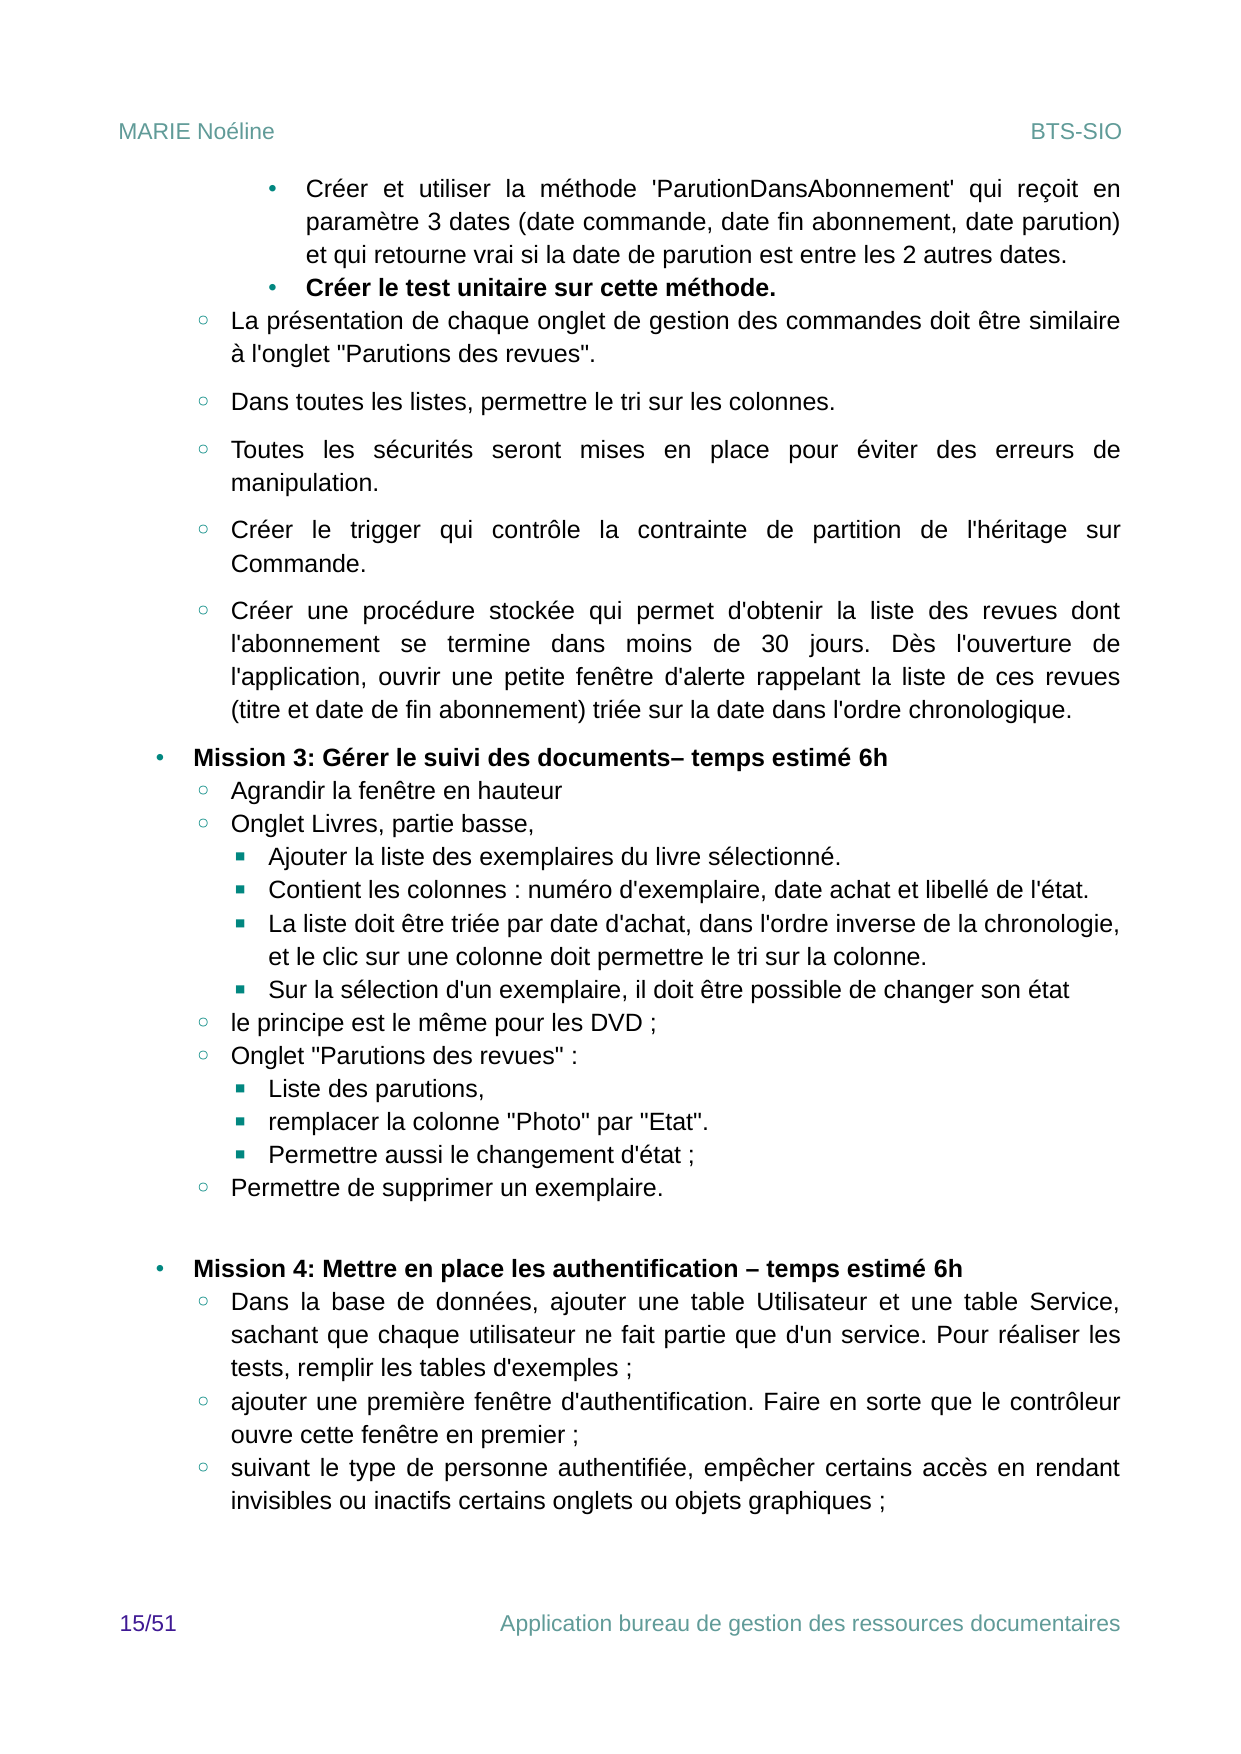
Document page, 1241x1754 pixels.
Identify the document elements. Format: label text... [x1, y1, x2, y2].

list Onglet Livres, partie basse, [193, 809, 1122, 838]
list Contient les colonnes : numéro d'exemplaire, date achat et libellé de l'état. [231, 875, 1122, 904]
list remplacer la colonne "Photo" par "Etat". [231, 1107, 1122, 1136]
list La présentation de chaque onglet de gestion des commandes doit être similaire à l'onglet "Parutions des revues". [193, 306, 1122, 368]
list Agrandir la fenêtre en hauteur [193, 776, 1122, 805]
list Créer et utiliser la méthode 'ParutionDansAbonnement' qui reçoit en paramètre 3 dates (date commande, date fin abonnement, date parution) et qui retourne vrai si la date de parution est entre les 2 autres dates. [268, 174, 1122, 269]
list Créer une procédure stockée qui permet d'obtenir la liste des revues dont l'abonnement se termine dans moins de 30 jours. Dès l'ouverture de l'application, ouvrir une petite fenêtre d'alerte rappelant la liste de ces revues (titre et date de fin abonnement) triée sur la date dans l'ordre chronologique. [193, 596, 1122, 724]
list Onglet "Parutions des revues" : [193, 1041, 1122, 1070]
list Liste des parutions, [231, 1074, 1122, 1103]
list Créer le trigger qui contrôle la contrainte de partition de l'héritage sur Commande. [193, 515, 1122, 577]
list ajouter une première fenêtre d'authentification. Faire en sorte que le contrôleur ouvre cette fenêtre en premier ; [193, 1386, 1122, 1448]
list Permettre aussi le changement d'état ; [231, 1140, 1122, 1169]
list Permettre de supprimer un exemplaire. [193, 1173, 1122, 1202]
list Mission 4: Mettre en place les authentification – temps estimé 6h [156, 1254, 1122, 1283]
list La liste doit être triée par date d'achat, dans l'ordre inverse de la chronologie, et le clic sur une colonne doit permettre le tri sur la colonne. [231, 908, 1122, 970]
list suivant le type de personne authentifiée, empêcher certains accès en rendant invisibles ou inactifs certains onglets ou objets graphiques ; [193, 1453, 1122, 1514]
list Sur la sélection d'un exemplaire, il doit être possible de changer son état [231, 975, 1122, 1003]
list Toutes les sécurités seront mises en place pour éviter des erreurs de manipulation. [193, 435, 1122, 497]
list Ajouter la liste des exemplaires du livre sélectionné. [231, 842, 1122, 871]
list Dans toutes les listes, permettre le tri sur les colonnes. [193, 387, 1122, 416]
list Créer le test unitaire sur cette méthode. [268, 273, 1122, 302]
list Mission 3: Gérer le suivi des documents– temps estimé 6h [156, 743, 1122, 772]
list le principe est le même pour les DVD ; [193, 1008, 1122, 1037]
list Dans la base de données, ajouter une table Utilisateur et une table Service, sachant que chaque utilisateur ne fait partie que d'un service. Pour réaliser les tests, remplir les tables d'exemples ; [193, 1287, 1122, 1382]
